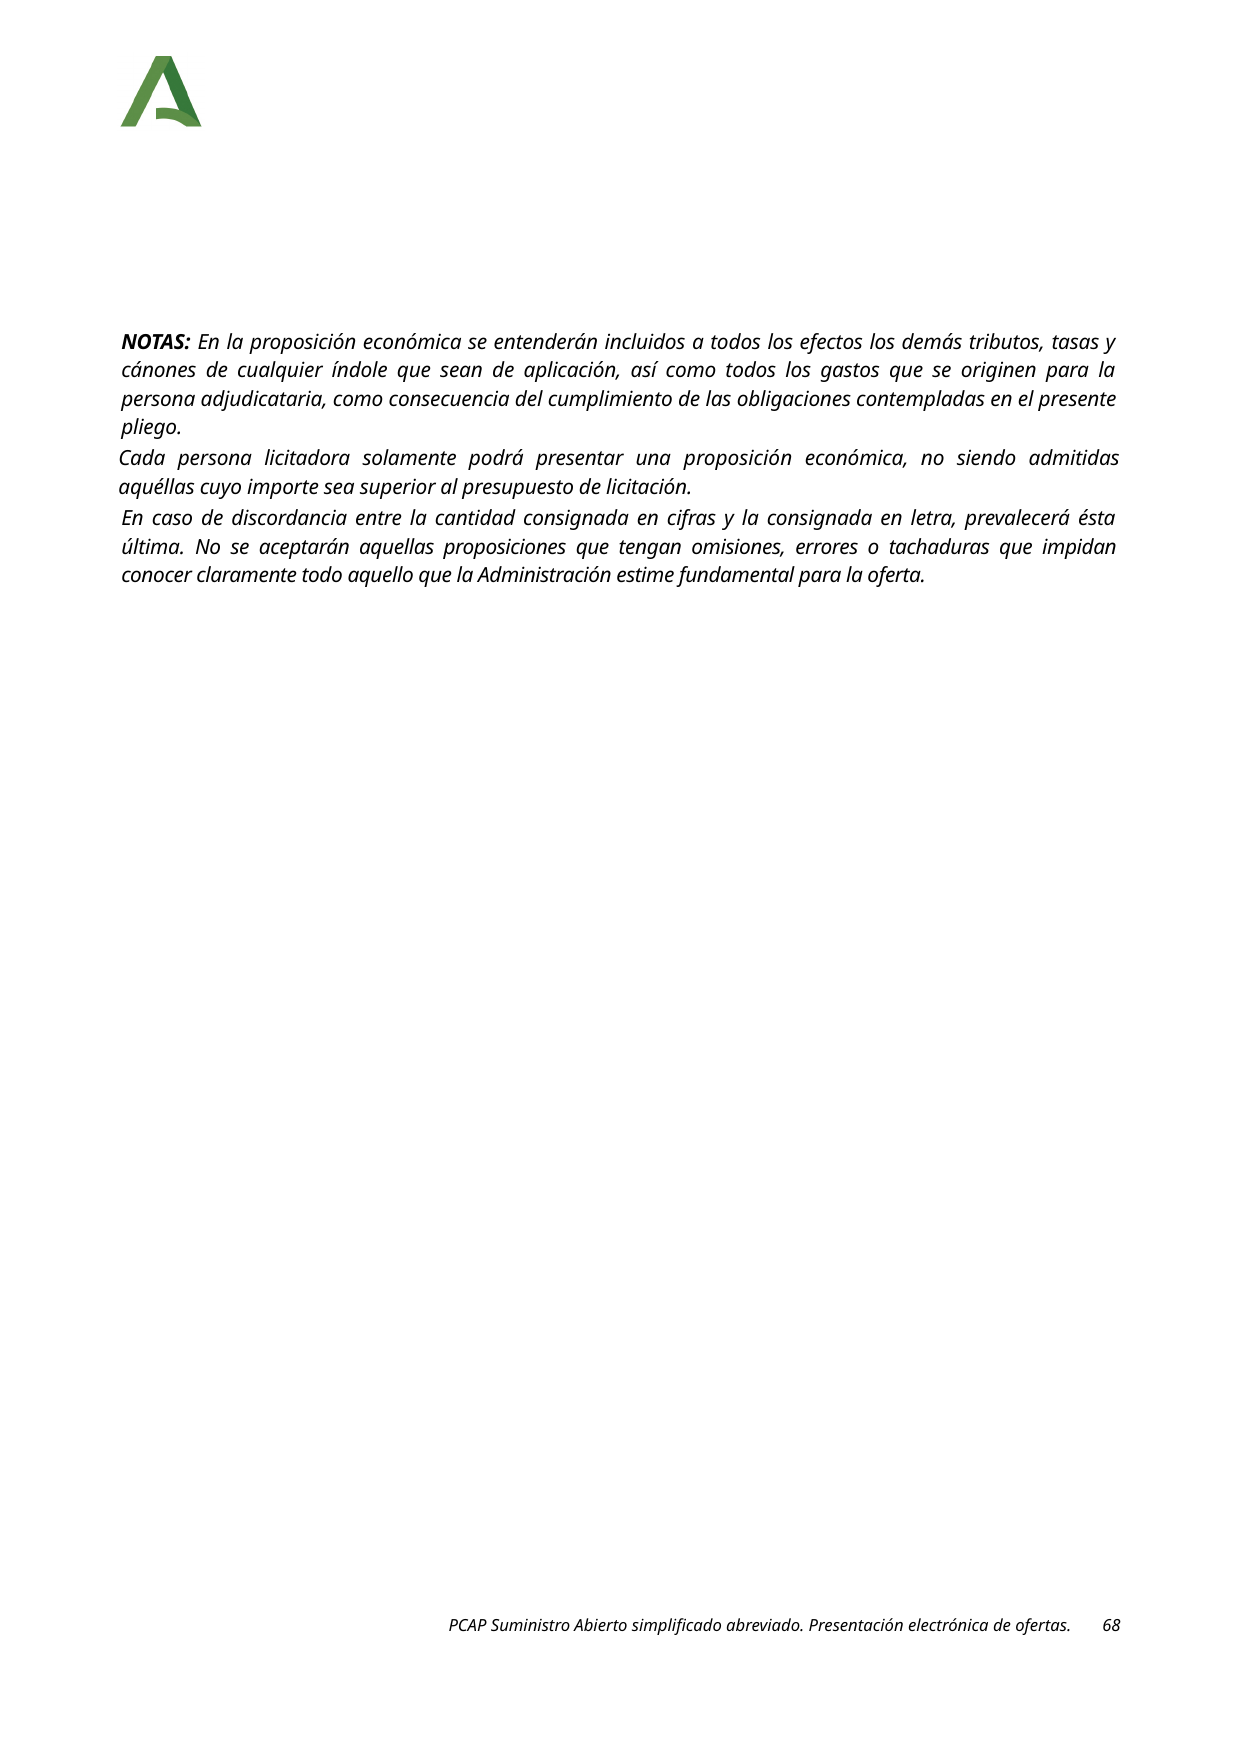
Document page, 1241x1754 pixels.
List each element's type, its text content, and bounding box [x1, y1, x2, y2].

text NOTAS: En la proposición económica se entenderán incluidos a todos los efectos los demás tributos, tasas y cánones de cualquier índole que sean de aplicación, así como todos los gastos que se originen para la persona adjudicataria, como consecuencia del cumplimiento de las obligaciones contempladas en el presente pliego. [118, 324, 1122, 443]
picture [116, 52, 205, 131]
text En caso de discordancia entre la cantidad consignada en cifras y la consignada en letra, prevalecerá ésta última. No se aceptarán aquellas proposiciones que tengan omisiones, errores o tachaduras que impidan conocer claramente todo aquello que la Administración estime fundamental para la oferta. [118, 500, 1122, 592]
text Cada persona licitadora solamente podrá presentar una proposición económica, no siendo admitidas aquéllas cuyo importe sea superior al presupuesto de licitación. [118, 443, 1122, 500]
